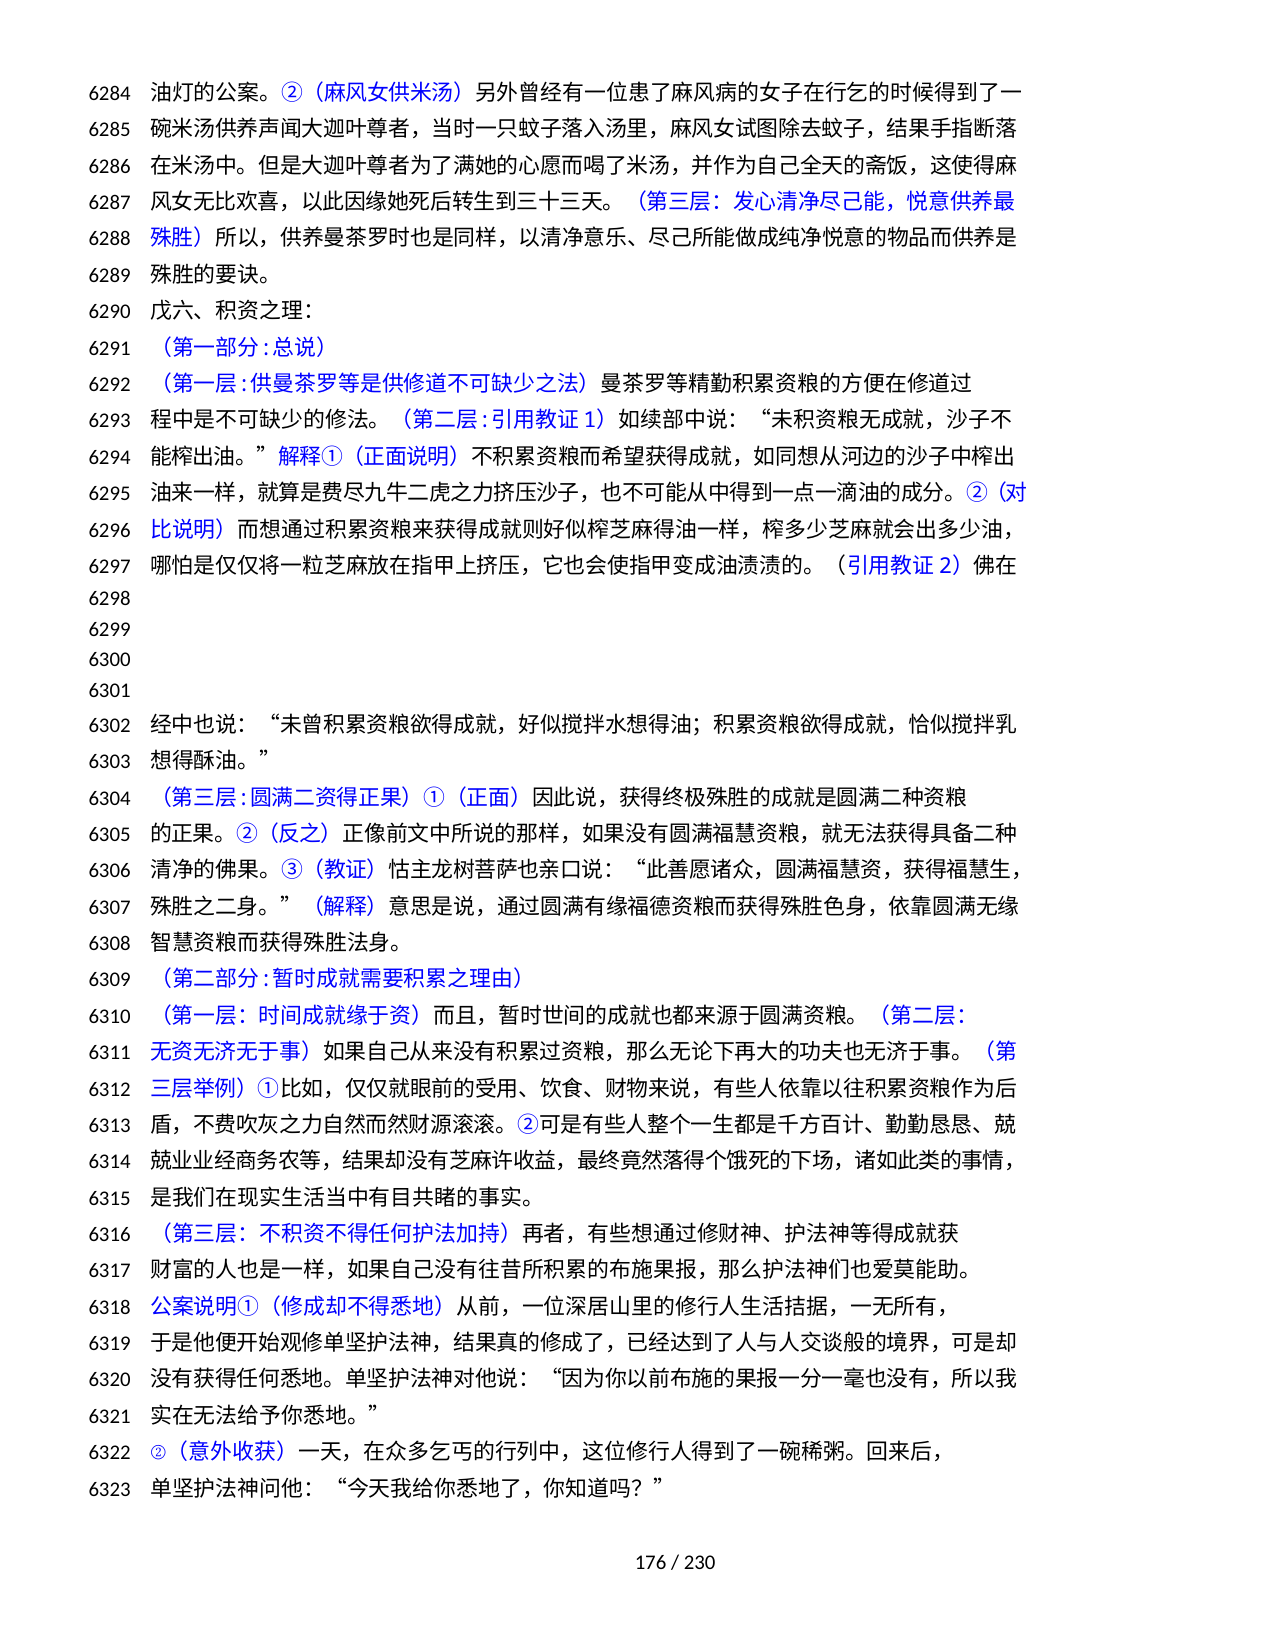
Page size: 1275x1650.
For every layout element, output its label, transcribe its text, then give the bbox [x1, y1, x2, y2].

text 实在无法给予你悉地。” [150, 1398, 1200, 1429]
text （第三层:圆满二资得正果）①（正面）因此说，获得终极殊胜的成就是圆满二种资粮 [150, 779, 1200, 811]
text 兢业业经商务农等，结果却没有芝麻许收益，最终竟然落得个饿死的下场，诸如此类的事情， [150, 1143, 1200, 1175]
text 单坚护法神问他：“今天我给你悉地了，你知道吗？” [150, 1471, 1200, 1502]
text 殊胜之二身。”（解释）意思是说，通过圆满有缘福德资粮而获得殊胜色身，依靠圆满无缘 [150, 889, 1200, 920]
text 于是他便开始观修单坚护法神，结果真的修成了，已经达到了人与人交谈般的境界，可是却 [150, 1325, 1200, 1357]
text 想得酥油。” [150, 743, 1200, 775]
text 比说明）而想通过积累资粮来获得成就则好似榨芝麻得油一样，榨多少芝麻就会出多少油， [150, 512, 1200, 543]
text （第一层:供曼茶罗等是供修道不可缺少之法）曼茶罗等精勤积累资粮的方便在修道过 [150, 366, 1200, 398]
text 清净的佛果。③（教证）怙主龙树菩萨也亲口说：“此善愿诸众，圆满福慧资，获得福慧生， [150, 852, 1200, 884]
text 殊胜）所以，供养曼茶罗时也是同样，以清净意乐、尽己所能做成纯净悦意的物品而供养是 [150, 220, 1200, 252]
text 油灯的公案。②（麻风女供米汤）另外曾经有一位患了麻风病的女子在行乞的时候得到了一 [150, 75, 1200, 107]
text 经中也说：“未曾积累资粮欲得成就，好似搅拌水想得油；积累资粮欲得成就，恰似搅拌乳 [150, 707, 1200, 738]
text 哪怕是仅仅将一粒芝麻放在指甲上挤压，它也会使指甲变成油渍渍的。（引用教证2）佛在 [150, 548, 1200, 580]
text （第二部分:暂时成就需要积累之理由） [150, 961, 1200, 993]
text 无资无济无于事）如果自己从来没有积累过资粮，那么无论下再大的功夫也无济于事。（第 [150, 1034, 1200, 1066]
text 的正果。②（反之）正像前文中所说的那样，如果没有圆满福慧资粮，就无法获得具备二种 [150, 816, 1200, 848]
text 风女无比欢喜，以此因缘她死后转生到三十三天。（第三层：发心清净尽己能，悦意供养最 [150, 184, 1200, 216]
text （第一部分:总说） [150, 329, 1200, 361]
text 在米汤中。但是大迦叶尊者为了满她的心愿而喝了米汤，并作为自己全天的斋饭，这使得麻 [150, 148, 1200, 179]
text 三层举例）①比如，仅仅就眼前的受用、饮食、财物来说，有些人依靠以往积累资粮作为后 [150, 1071, 1200, 1102]
text 油来一样，就算是费尽九牛二虎之力挤压沙子，也不可能从中得到一点一滴油的成分。②（对 [150, 475, 1200, 507]
text 财富的人也是一样，如果自己没有往昔所积累的布施果报，那么护法神们也爱莫能助。 [150, 1252, 1200, 1284]
text 能榨出油。”解释①（正面说明）不积累资粮而希望获得成就，如同想从河边的沙子中榨出 [150, 439, 1200, 471]
text 没有获得任何悉地。单坚护法神对他说：“因为你以前布施的果报一分一毫也没有，所以我 [150, 1361, 1200, 1393]
text 殊胜的要诀。 [150, 257, 1200, 288]
text ②（意外收获）一天，在众多乞丐的行列中，这位修行人得到了一碗稀粥。回来后， [150, 1434, 1200, 1466]
text 碗米汤供养声闻大迦叶尊者，当时一只蚊子落入汤里，麻风女试图除去蚊子，结果手指断落 [150, 111, 1200, 143]
text 程中是不可缺少的修法。（第二层:引用教证1）如续部中说：“未积资粮无成就，沙子不 [150, 402, 1200, 434]
text 盾，不费吹灰之力自然而然财源滚滚。②可是有些人整个一生都是千方百计、勤勤恳恳、兢 [150, 1107, 1200, 1139]
text 公案说明①（修成却不得悉地）从前，一位深居山里的修行人生活拮据，一无所有， [150, 1289, 1200, 1320]
text （第一层：时间成就缘于资）而且，暂时世间的成就也都来源于圆满资粮。（第二层： [150, 998, 1200, 1029]
text （第三层：不积资不得任何护法加持）再者，有些想通过修财神、护法神等得成就获 [150, 1216, 1200, 1248]
text 戊六、积资之理： [150, 293, 1200, 325]
text 是我们在现实生活当中有目共睹的事实。 [150, 1180, 1200, 1211]
text 智慧资粮而获得殊胜法身。 [150, 925, 1200, 957]
